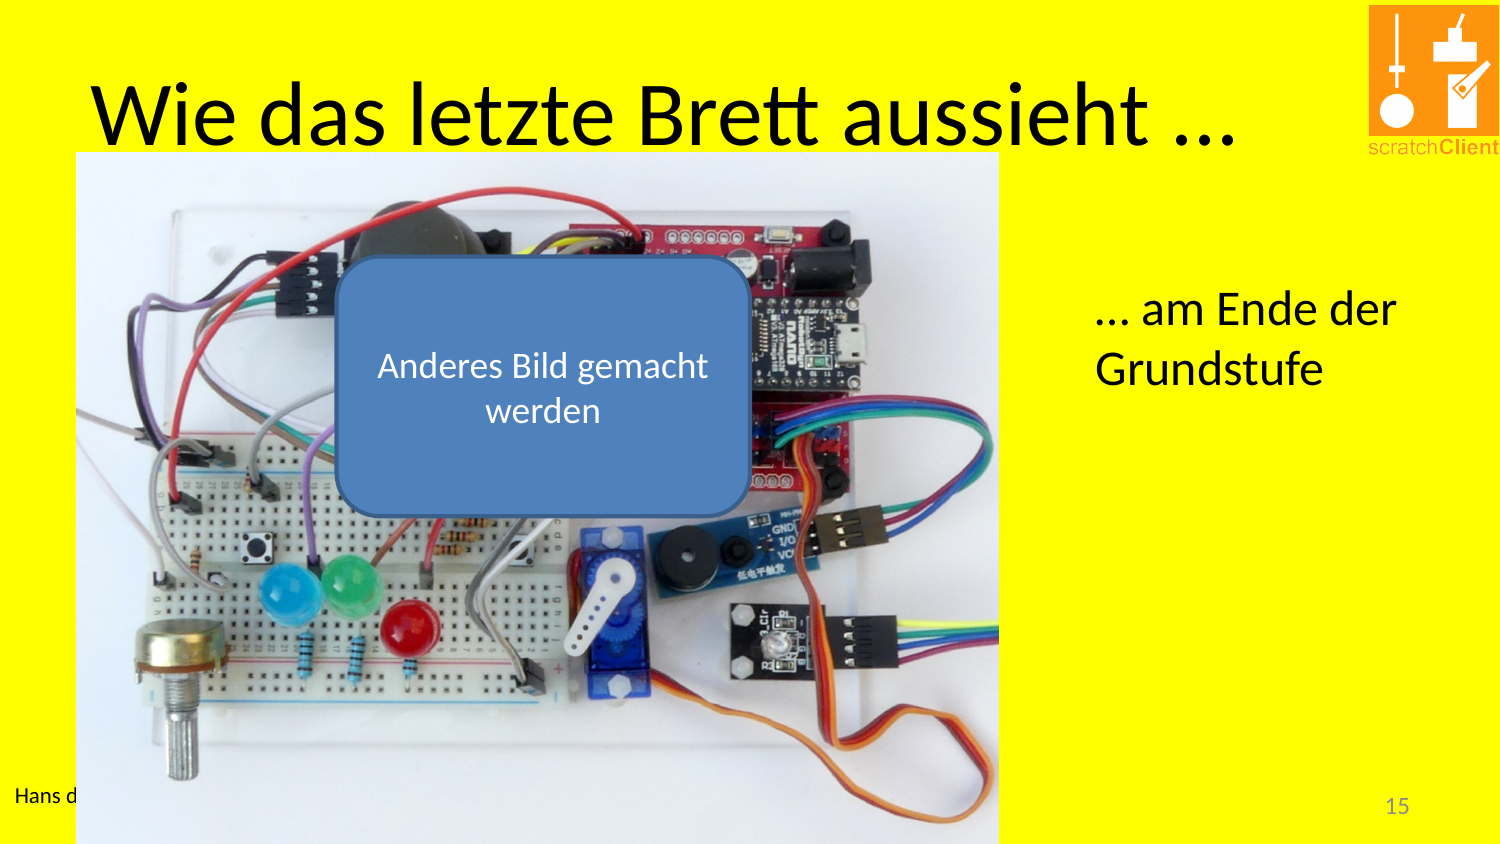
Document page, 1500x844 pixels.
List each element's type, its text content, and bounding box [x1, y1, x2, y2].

slide_number [1340, 782, 1425, 827]
text_box … am Ende der Grundstufe [1080, 268, 1447, 404]
picture [1366, 5, 1500, 160]
text_box Anderes Bild gemacht werden [336, 256, 751, 517]
picture [76, 152, 999, 844]
title Wie das letzte Brett aussieht ... [75, 20, 1425, 198]
